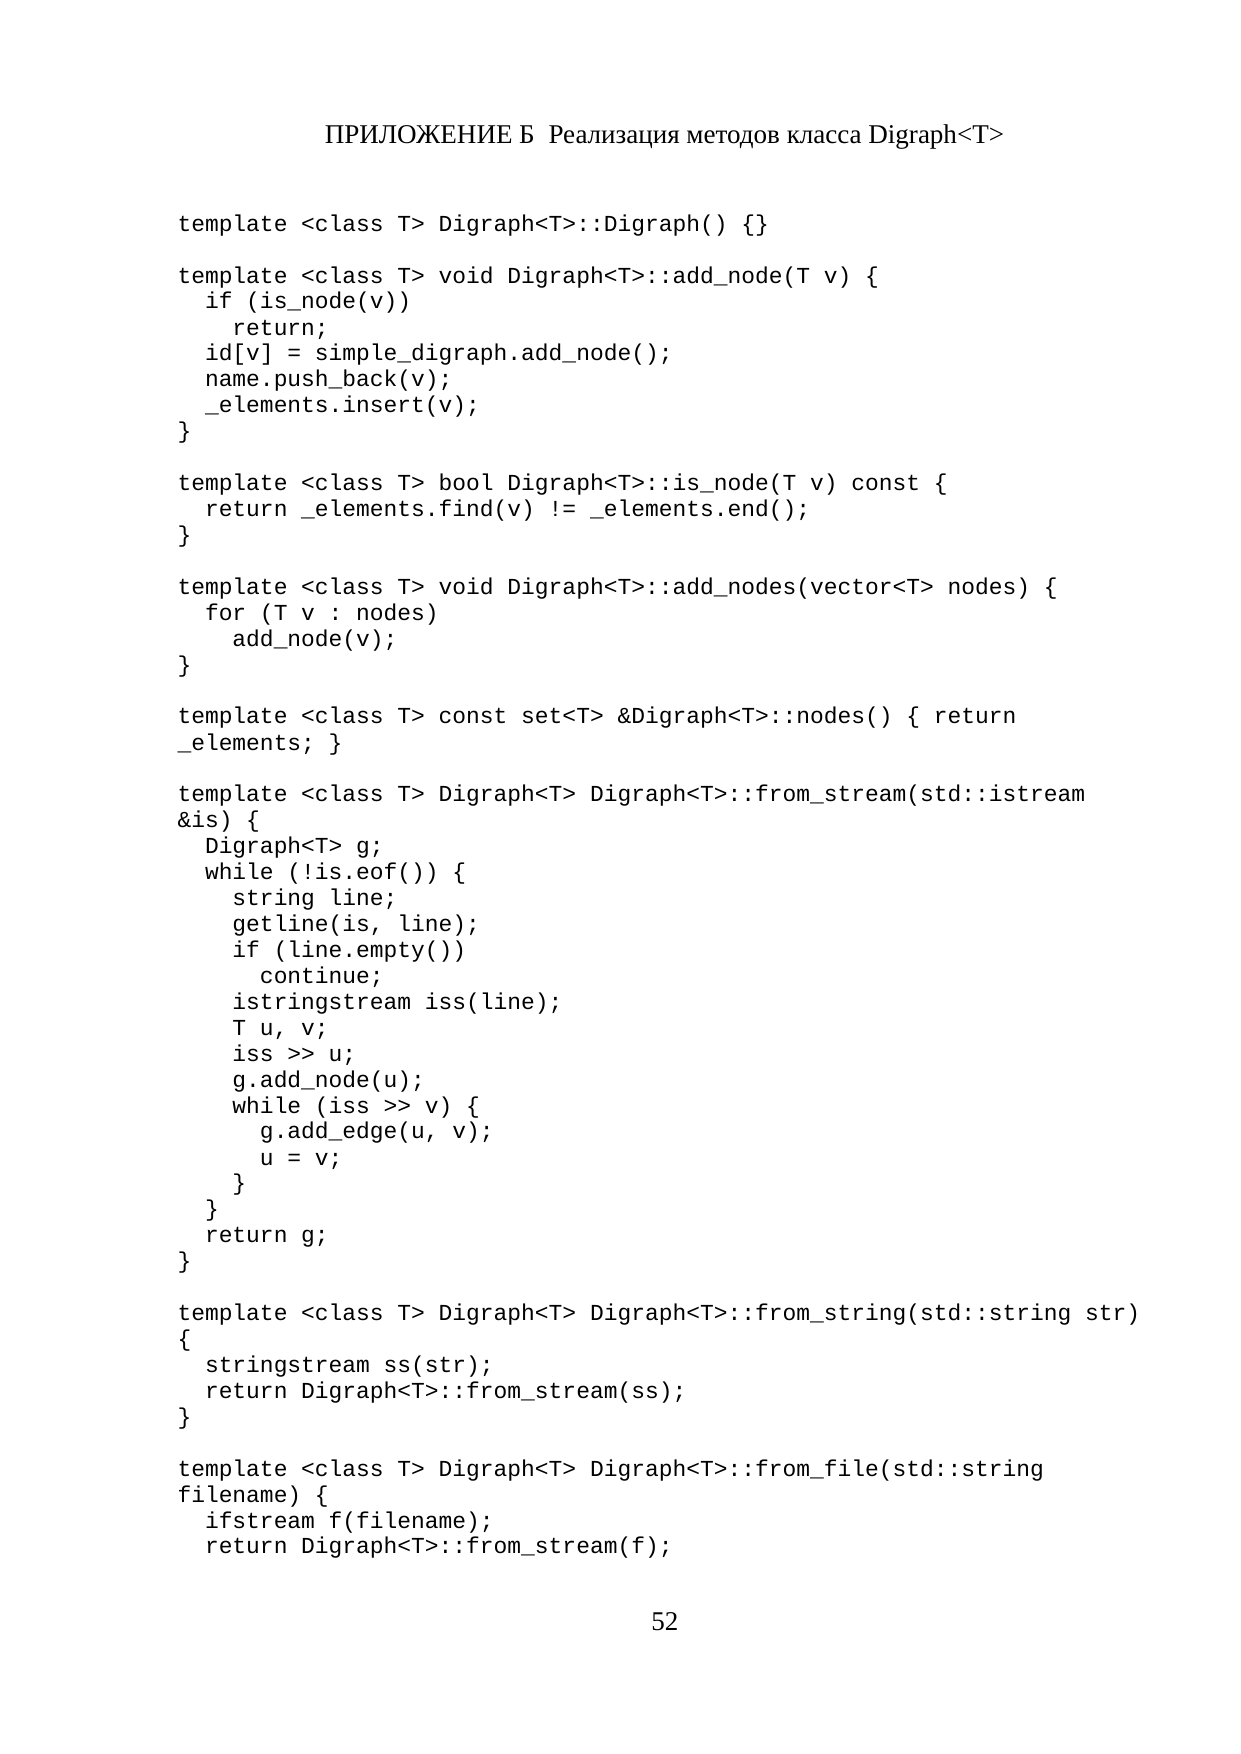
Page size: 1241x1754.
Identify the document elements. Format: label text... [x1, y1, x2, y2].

text if (line.empty()) [177, 938, 1152, 964]
text _elements.insert(v); [177, 394, 1152, 419]
text continue; [177, 964, 1152, 990]
text } [177, 653, 1152, 679]
text template <class T> const set<T> &Digraph<T>::nodes() { return _elements; } [177, 705, 1152, 757]
text template <class T> void Digraph<T>::add_node(T v) { [177, 264, 1152, 290]
text } [177, 1172, 1152, 1198]
text template <class T> Digraph<T> Digraph<T>::from_file(std::string filename) { [177, 1457, 1152, 1509]
text } [177, 1249, 1152, 1276]
text id[v] = simple_digraph.add_node(); [177, 342, 1152, 368]
text } [177, 523, 1152, 549]
text template <class T> bool Digraph<T>::is_node(T v) const { [177, 471, 1152, 497]
text Digraph<T> g; [177, 834, 1152, 861]
text return; [177, 316, 1152, 342]
text template <class T> void Digraph<T>::add_nodes(vector<T> nodes) { [177, 575, 1152, 601]
text return Digraph<T>::from_stream(ss); [177, 1379, 1152, 1405]
text } [177, 1405, 1152, 1431]
text ifstream f(filename); [177, 1509, 1152, 1535]
text } [177, 419, 1152, 446]
text return _elements.find(v) != _elements.end(); [177, 497, 1152, 523]
text g.add_node(u); [177, 1068, 1152, 1094]
text return Digraph<T>::from_stream(f); [177, 1535, 1152, 1561]
subtitle Реализация методов класса Digraph<T> [177, 118, 1152, 149]
text u = v; [177, 1146, 1152, 1172]
text while (iss >> v) { [177, 1094, 1152, 1120]
text add_node(v); [177, 627, 1152, 653]
text name.push_back(v); [177, 368, 1152, 394]
text if (is_node(v)) [177, 290, 1152, 316]
text iss >> u; [177, 1042, 1152, 1068]
text } [177, 1198, 1152, 1224]
text stringstream ss(str); [177, 1353, 1152, 1379]
text template <class T> Digraph<T> Digraph<T>::from_string(std::string str) { [177, 1301, 1152, 1353]
text string line; [177, 886, 1152, 912]
text getline(is, line); [177, 912, 1152, 938]
text istringstream iss(line); [177, 990, 1152, 1016]
text while (!is.eof()) { [177, 861, 1152, 886]
text for (T v : nodes) [177, 601, 1152, 627]
text T u, v; [177, 1016, 1152, 1042]
text return g; [177, 1224, 1152, 1249]
text g.add_edge(u, v); [177, 1120, 1152, 1146]
text template <class T> Digraph<T>::Digraph() {} [177, 212, 1152, 238]
text template <class T> Digraph<T> Digraph<T>::from_stream(std::istream &is) { [177, 783, 1152, 834]
